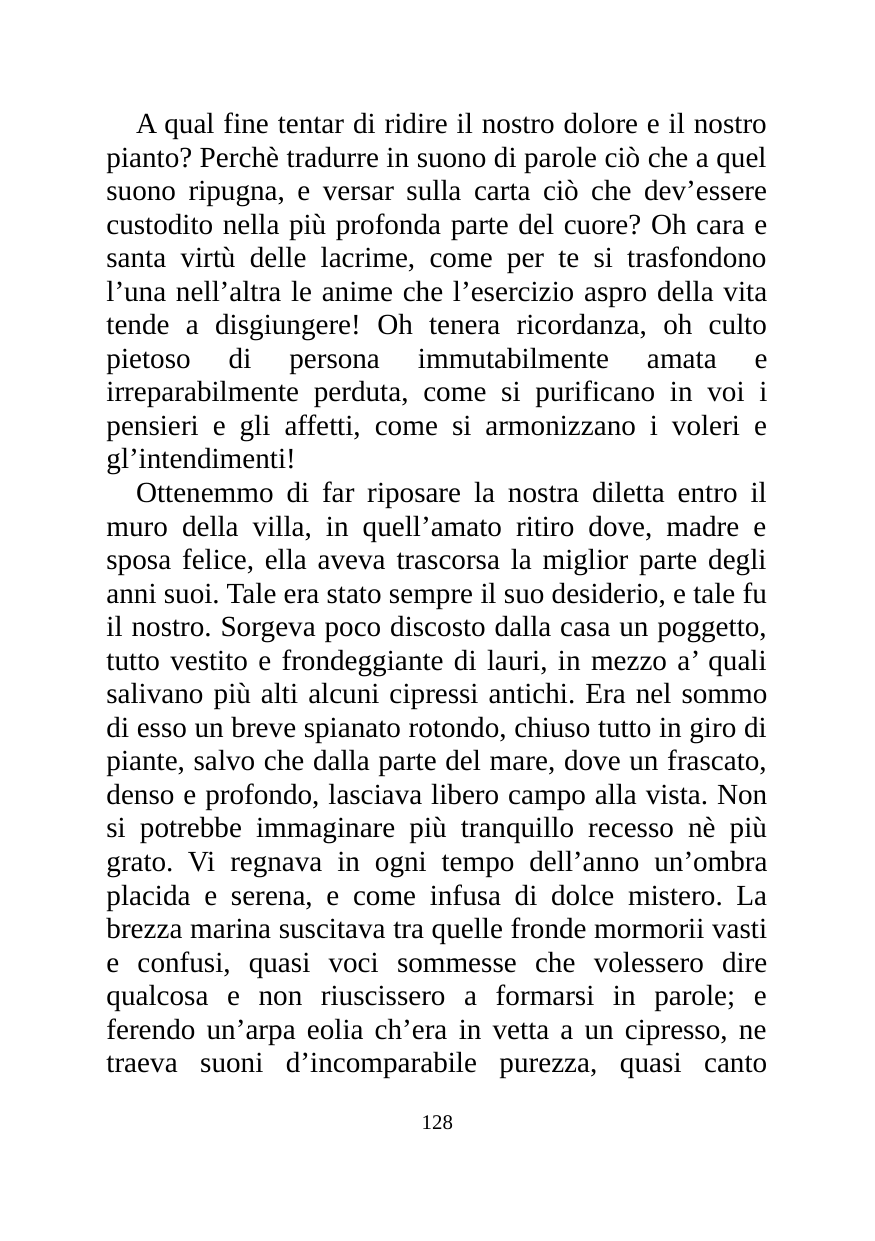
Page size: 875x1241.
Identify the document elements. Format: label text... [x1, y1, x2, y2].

text A qual fine tentar di ridire il nostro dolore e il nostro pianto? Perchè tradurre in suono di parole ciò che a quel suono ripugna, e versar sulla carta ciò che dev’essere custodito nella più profonda parte del cuore? Oh cara e santa virtù delle lacrime, come per te si trasfondono l’una nell’altra le anime che l’esercizio aspro della vita tende a disgiungere! Oh tenera ricordanza, oh culto pietoso di persona immutabilmente amata e irreparabilmente perduta, come si purificano in voi i pensieri e gli affetti, come si armonizzano i voleri e gl’intendimenti! [106, 106, 768, 475]
text Ottenemmo di far riposare la nostra diletta entro il muro della villa, in quell’amato ritiro dove, madre e sposa felice, ella aveva trascorsa la miglior parte degli anni suoi. Tale era stato sempre il suo desiderio, e tale fu il nostro. Sorgeva poco discosto dalla casa un poggetto, tutto vestito e frondeggiante di lauri, in mezzo a’ quali salivano più alti alcuni cipressi antichi. Era nel sommo di esso un breve spianato rotondo, chiuso tutto in giro di piante, salvo che dalla parte del mare, dove un frascato, denso e profondo, lasciava libero campo alla vista. Non si potrebbe immaginare più tranquillo recesso nè più grato. Vi regnava in ogni tempo dell’anno un’ombra placida e serena, e come infusa di dolce mistero. La brezza marina suscitava tra quelle fronde mormorii vasti e confusi, quasi voci sommesse che volessero dire qualcosa e non riuscissero a formarsi in parole; e ferendo un’arpa eolia ch’era in vetta a un cipresso, ne traeva suoni d’incomparabile purezza, quasi canto [106, 475, 768, 1079]
